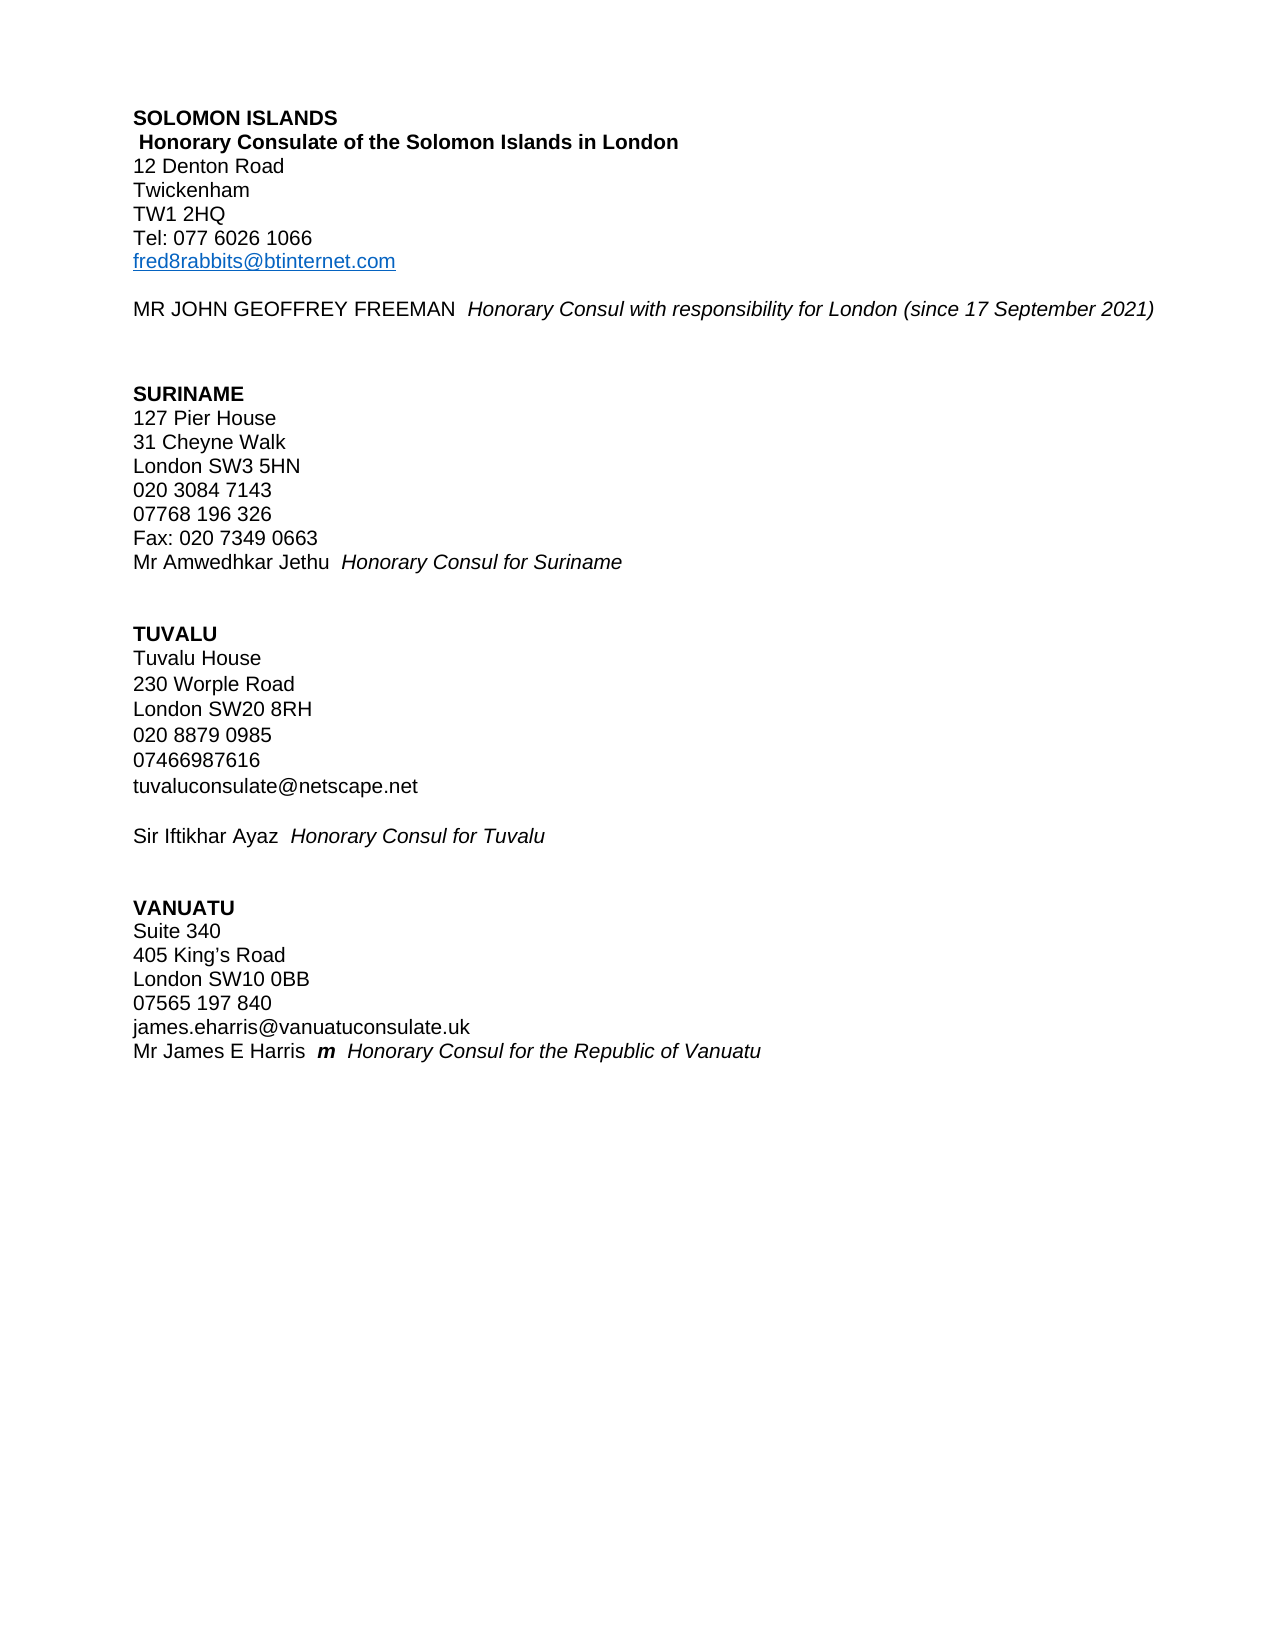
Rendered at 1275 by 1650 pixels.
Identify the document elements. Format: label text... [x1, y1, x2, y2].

text tuvaluconsulate@netscape.net [133, 774, 1181, 798]
text Tuvalu House [133, 646, 1181, 670]
text 07565 197 840 [133, 991, 1181, 1015]
text 020 3084 7143 [133, 478, 1181, 502]
text Mr Amwedhkar Jethu Honorary Consul for Suriname [133, 550, 1181, 574]
text Twickenham [133, 177, 1181, 201]
text London SW10 0BB [133, 967, 1181, 991]
text TW1 2HQ [133, 201, 1181, 225]
text London SW20 8RH [133, 697, 1181, 721]
text fred8rabbits@btinternet.com [133, 249, 1181, 273]
text Sir Iftikhar Ayaz Honorary Consul for Tuvalu [133, 823, 1181, 847]
text 07768 196 326 [133, 502, 1181, 526]
text Suite 340 [133, 919, 1181, 943]
text Mr James E Harris m Honorary Consul for the Republic of Vanuatu [133, 1039, 1181, 1063]
text Fax: 020 7349 0663 [133, 526, 1181, 550]
text SOLOMON ISLANDS [133, 106, 1181, 129]
text MR JOHN GEOFFREY FREEMAN Honorary Consul with responsibility for London (since 17 September 2021) [133, 297, 1181, 321]
text Honorary Consulate of the Solomon Islands in London [133, 129, 1181, 153]
subtitle SURINAME [133, 382, 1181, 406]
text 12 Denton Road [133, 153, 1181, 177]
text London SW3 5HN [133, 454, 1181, 478]
text 230 Worple Road [133, 671, 1181, 695]
text 31 Cheyne Walk [133, 430, 1181, 454]
text Tel: 077 6026 1066 [133, 225, 1181, 249]
text 405 King’s Road [133, 943, 1181, 967]
text james.eharris@vanuatuconsulate.uk [133, 1015, 1181, 1039]
text TUVALU [133, 622, 1181, 646]
text VANUATU [133, 895, 1181, 919]
text 020 8879 0985 [133, 723, 1181, 747]
text 127 Pier House [133, 406, 1181, 430]
text 07466987616 [133, 748, 1181, 772]
